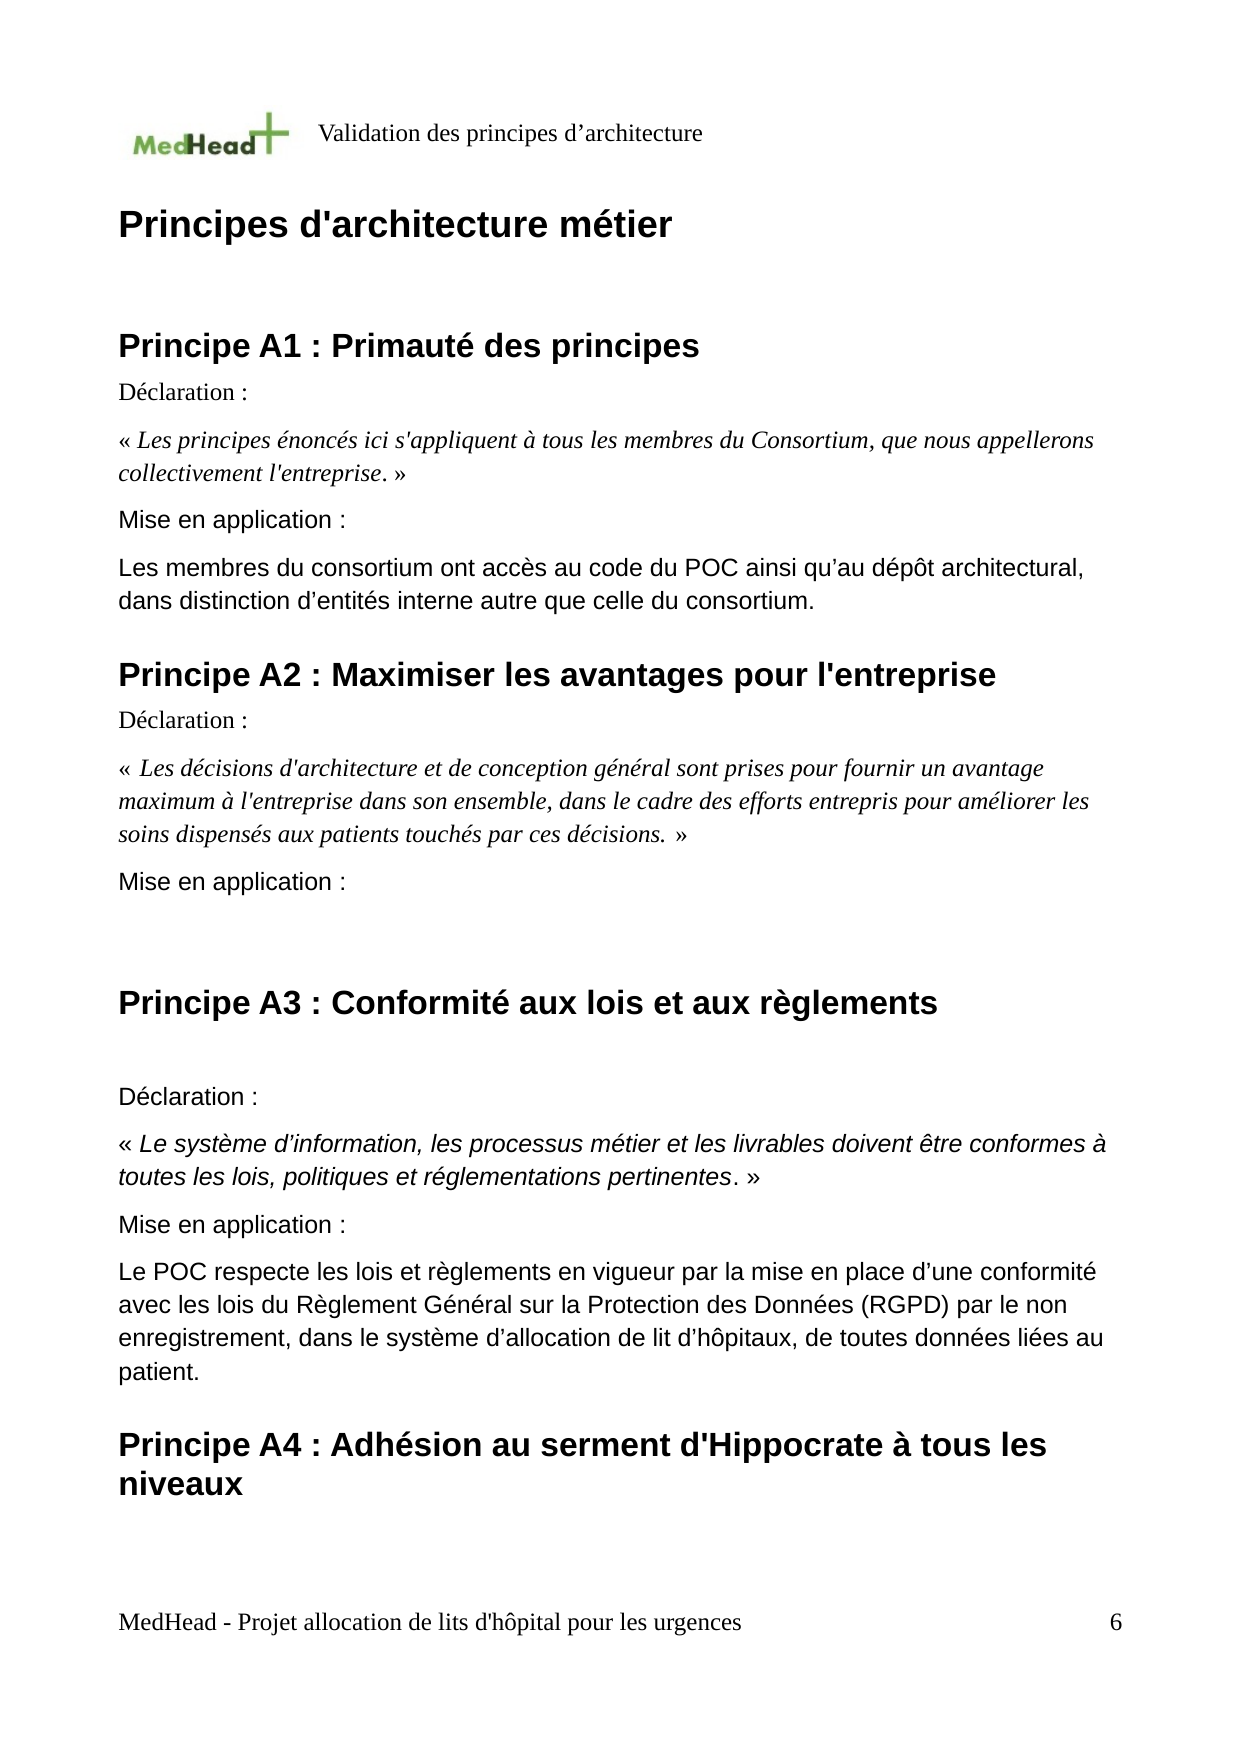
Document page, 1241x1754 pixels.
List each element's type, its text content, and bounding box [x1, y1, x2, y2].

text Les membres du consortium ont accès au code du POC ainsi qu’au dépôt architectural, dans distinction d’entités interne autre que celle du consortium. [118, 553, 1122, 615]
text Déclaration : [118, 706, 1122, 734]
text « Les décisions d'architecture et de conception général sont prises pour fournir un avantage maximum à l'entreprise dans son ensemble, dans le cadre des efforts entrepris pour améliorer les soins dispensés aux patients touchés par ces décisions. » [118, 753, 1122, 848]
subtitle Principe A3 : Conformité aux lois et aux règlements [118, 983, 1122, 1021]
subtitle Principe A1 : Primauté des principes [118, 326, 1122, 364]
subtitle Principe A4 : Adhésion au serment d'Hippocrate à tous les niveaux [118, 1425, 1122, 1502]
text Le POC respecte les lois et règlements en vigueur par la mise en place d’une conformité avec les lois du Règlement Général sur la Protection des Données (RGPD) par le non enregistrement, dans le système d’allocation de lit d’hôpitaux, de toutes données liées au patient. [118, 1257, 1122, 1385]
text Mise en application : [118, 867, 1122, 896]
text « Les principes énoncés ici s'appliquent à tous les membres du Consortium, que nous appellerons collectivement l'entreprise. » [118, 425, 1122, 486]
text « Le système d’information, les processus métier et les livrables doivent être conformes à toutes les lois, politiques et réglementations pertinentes. » [118, 1129, 1122, 1191]
text Mise en application : [118, 1210, 1122, 1238]
picture [118, 105, 305, 160]
text Mise en application : [118, 505, 1122, 534]
subtitle Principe A2 : Maximiser les avantages pour l'entreprise [118, 654, 1122, 693]
subtitle Principes d'architecture métier [118, 201, 1122, 245]
text Déclaration : [118, 1082, 1122, 1110]
text Déclaration : [118, 377, 1122, 406]
